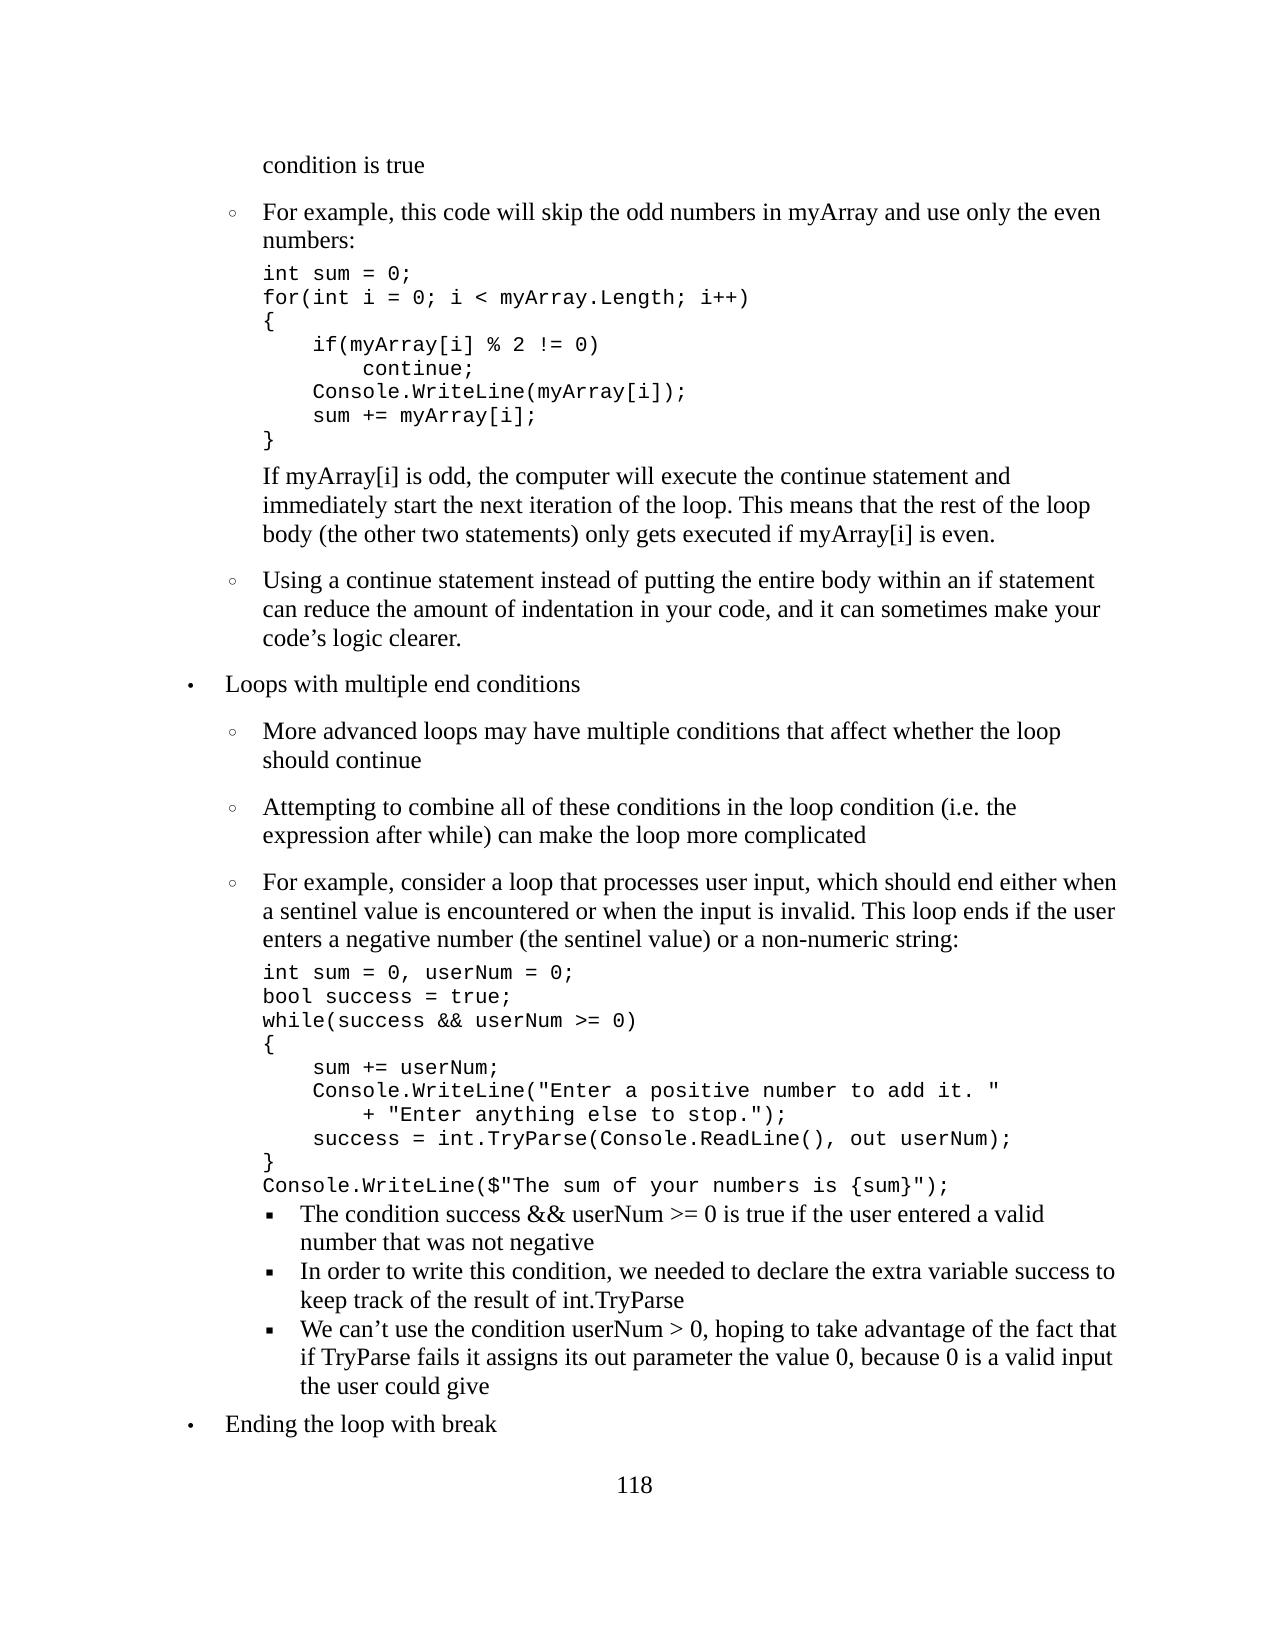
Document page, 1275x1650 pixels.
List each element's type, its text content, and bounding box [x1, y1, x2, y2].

list If myArray[i] is odd, the computer will execute the continue statement and immediately start the next iteration of the loop. This means that the rest of the loop body (the other two statements) only gets executed if myArray[i] is even. [225, 461, 1125, 547]
list Ending the loop with break [187, 1409, 1125, 1438]
list success = int.TryParse(Console.ReadLine(), out userNum); [225, 1128, 1125, 1151]
list int sum = 0; [225, 263, 1125, 287]
list Console.WriteLine("Enter a positive number to add it. " [225, 1081, 1125, 1104]
list } [225, 1151, 1125, 1175]
list int sum = 0, userNum = 0; [225, 962, 1125, 986]
list More advanced loops may have multiple conditions that affect whether the loop should continue [225, 716, 1125, 774]
list bool success = true; [225, 986, 1125, 1009]
list if(myArray[i] % 2 != 0) [225, 334, 1125, 358]
list For example, consider a loop that processes user input, which should end either when a sentinel value is encountered or when the input is invalid. This loop ends if the user enters a negative number (the sentinel value) or a non-numeric string: [225, 867, 1125, 953]
list condition is true [225, 150, 1125, 179]
list Console.WriteLine(myArray[i]); [225, 381, 1125, 405]
list sum += userNum; [225, 1057, 1125, 1081]
list sum += myArray[i]; [225, 405, 1125, 429]
list { [225, 1033, 1125, 1057]
list for(int i = 0; i < myArray.Length; i++) [225, 287, 1125, 310]
list Attempting to combine all of these conditions in the loop condition (i.e. the expression after while) can make the loop more complicated [225, 792, 1125, 849]
list Console.WriteLine($"The sum of your numbers is {sum}"); [225, 1175, 1125, 1199]
list For example, this code will skip the odd numbers in myArray and use only the even numbers: [225, 197, 1125, 254]
list The condition success && userNum >= 0 is true if the user entered a valid number that was not negative [262, 1199, 1125, 1256]
list Using a continue statement instead of putting the entire body within an if statement can reduce the amount of indentation in your code, and it can sometimes make your code’s logic clearer. [225, 565, 1125, 652]
list } [225, 429, 1125, 452]
list In order to write this condition, we needed to declare the extra variable success to keep track of the result of int.TryParse [262, 1256, 1125, 1314]
list We can’t use the condition userNum > 0, hoping to take advantage of the fact that if TryParse fails it assigns its out parameter the value 0, because 0 is a valid input the user could give [262, 1314, 1125, 1400]
list + "Enter anything else to stop."); [225, 1104, 1125, 1128]
list continue; [225, 358, 1125, 381]
list while(success && userNum >= 0) [225, 1009, 1125, 1033]
list Loops with multiple end conditions [187, 669, 1125, 698]
list { [225, 310, 1125, 334]
